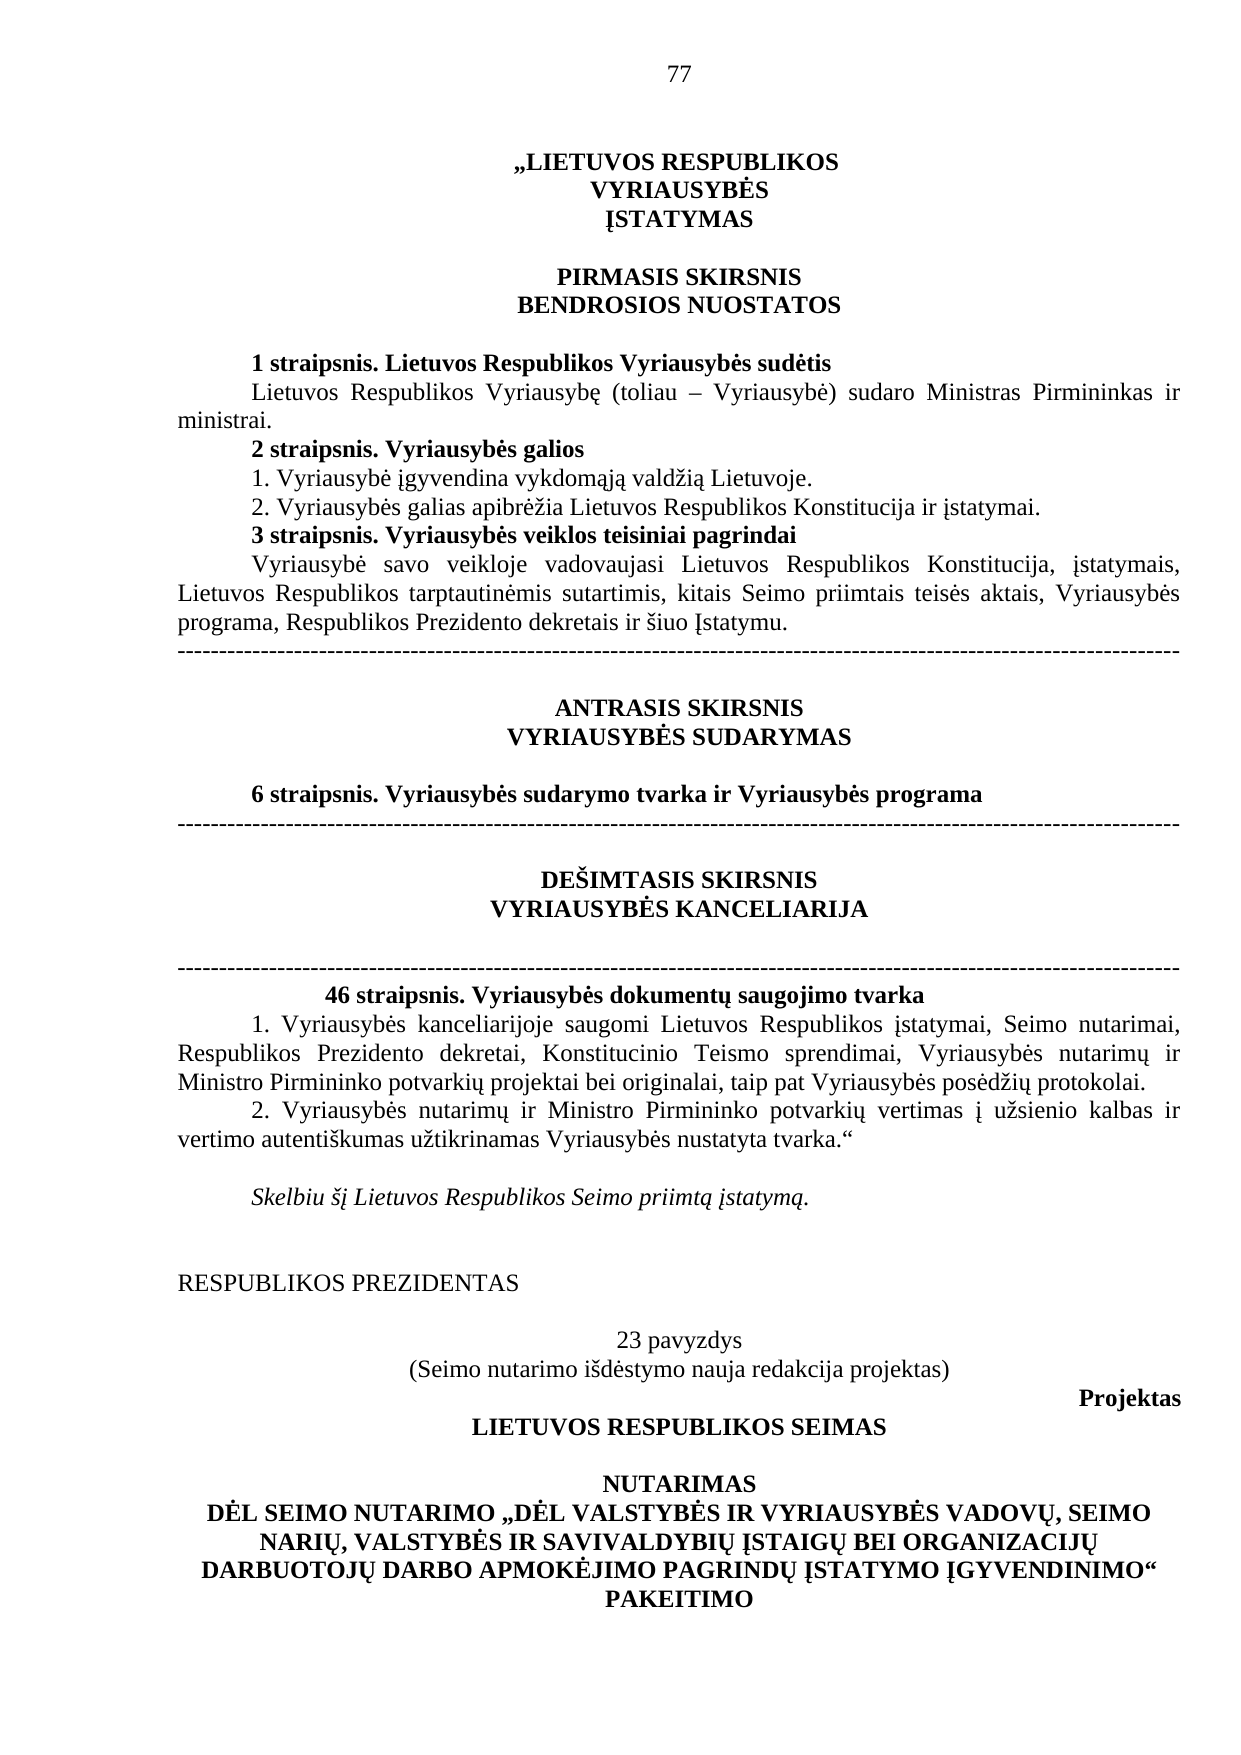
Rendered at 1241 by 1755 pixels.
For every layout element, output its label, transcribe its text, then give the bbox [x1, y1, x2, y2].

text LIETUVOS RESPUBLIKOS SEIMAS [177, 1412, 1181, 1441]
text PirmasIS skirsnis [177, 262, 1181, 291]
text Lietuvos Respublikos Vyriausybę (toliau – Vyriausybė) sudaro Ministras Pirmininkas ir ministrai. [177, 377, 1181, 434]
text ĮSTATYMAS [177, 204, 1181, 233]
text 1. Vyriausybės kanceliarijoje saugomi Lietuvos Respublikos įstatymai, Seimo nutarimai, Respublikos Prezidento dekretai, Konstitucinio Teismo sprendimai, Vyriausybės nutarimų ir Ministro Pirmininko potvarkių projektai bei originalai, taip pat Vyriausybės posėdžių protokolai. [177, 1009, 1181, 1096]
text VYRIAUSYBĖS KANCELIARIJA [177, 894, 1181, 923]
text 2. Vyriausybės galias apibrėžia Lietuvos Respublikos Konstitucija ir įstatymai. [177, 492, 1181, 521]
text 6 straipsnis. Vyriausybės sudarymo tvarka ir Vyriausybės programa [177, 779, 1181, 808]
text BENDROSIOS NUOSTATOS [177, 291, 1181, 319]
text 1 straipsnis. Lietuvos Respublikos Vyriausybės sudėtis [177, 348, 1181, 377]
text VYRIAUSYBĖS SUDARYMAS [177, 722, 1181, 751]
text (Seimo nutarimo išdėstymo nauja redakcija projektas) [177, 1354, 1181, 1383]
text VYRIAUSYBĖS [177, 176, 1181, 204]
text 3 straipsnis. Vyriausybės veiklos teisiniai pagrindai [177, 521, 1181, 549]
text DĖL SEIMO NUTARIMO „DĖL VALSTYBĖS IR VYRIAUSYBĖS VADOVŲ, SEIMO NARIŲ, VALSTYBĖS IR SAVIVALDYBIŲ ĮSTAIGŲ BEI ORGANIZACIJŲ DARBUOTOJŲ DARBO APMOKĖJIMO PAGRINDŲ ĮSTATYMO ĮGYVENDINIMO“ PAKEITIMO [177, 1498, 1181, 1613]
text NUTARIMAS [177, 1469, 1181, 1498]
text 1. Vyriausybė įgyvendina vykdomąją valdžią Lietuvoje. [177, 463, 1181, 492]
text 2. Vyriausybės nutarimų ir Ministro Pirmininko potvarkių vertimas į užsienio kalbas ir vertimo autentiškumas užtikrinamas Vyriausybės nustatyta tvarka.“ [177, 1096, 1181, 1153]
text 46 straipsnis. Vyriausybės dokumentų saugojimo tvarka [251, 981, 1181, 1009]
text RESPUBLIKOS PREZIDENTAS [177, 1268, 1181, 1297]
text Projektas [177, 1383, 1181, 1412]
text AntrasIS skirsnis [177, 693, 1181, 722]
text Skelbiu šį Lietuvos Respublikos Seimo priimtą įstatymą. [177, 1182, 1181, 1211]
text 2 straipsnis. Vyriausybės galios [177, 434, 1181, 463]
text Dešimtasis skirsnis [177, 866, 1181, 894]
text 23 pavyzdys [177, 1326, 1181, 1354]
text Vyriausybė savo veikloje vadovaujasi Lietuvos Respublikos Konstitucija, įstatymais, Lietuvos Respublikos tarptautinėmis sutartimis, kitais Seimo priimtais teisės aktais, Vyriausybės programa, Respublikos Prezidento dekretais ir šiuo Įstatymu. [177, 549, 1181, 636]
text „LIETUVOS RESPUBLIKOS [177, 147, 1181, 176]
